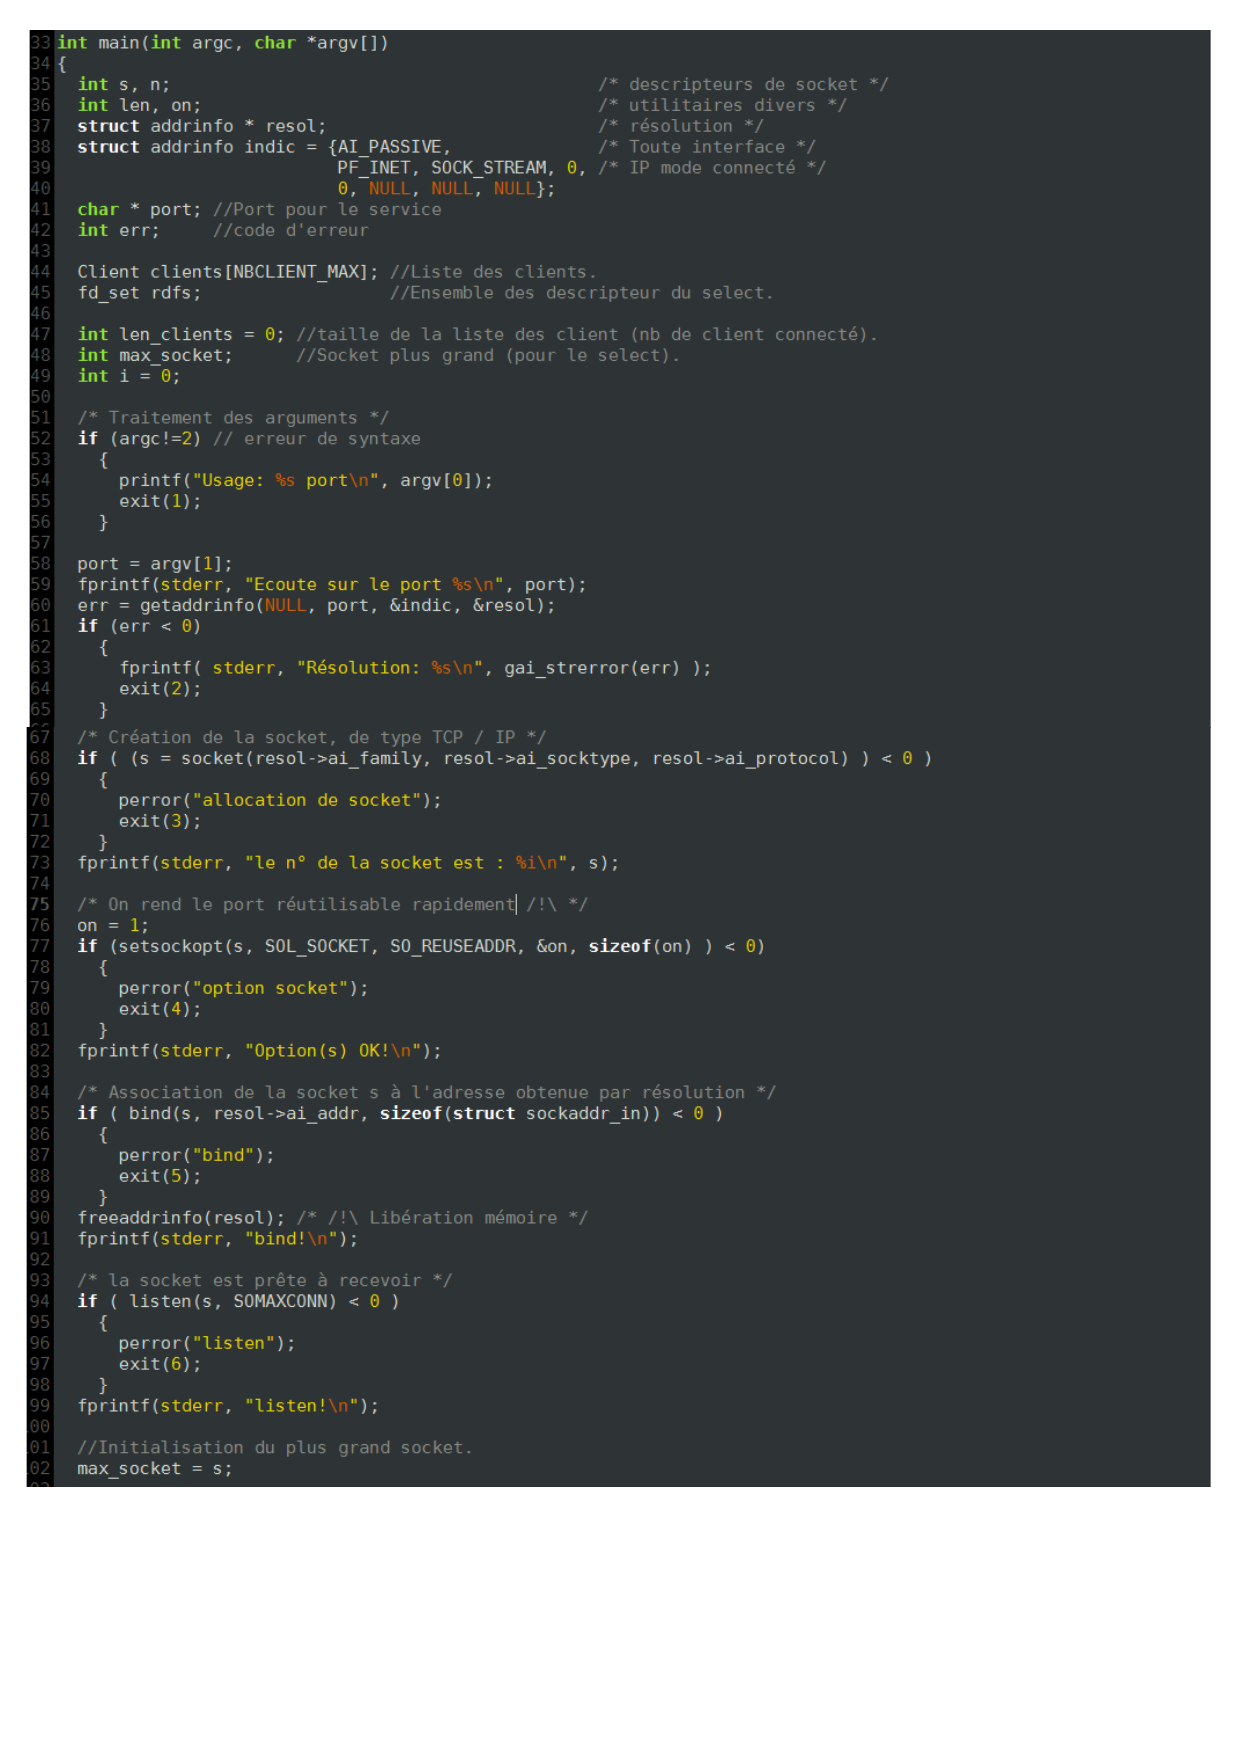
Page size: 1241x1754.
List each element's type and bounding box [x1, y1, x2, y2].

picture [26, 30, 1211, 1487]
